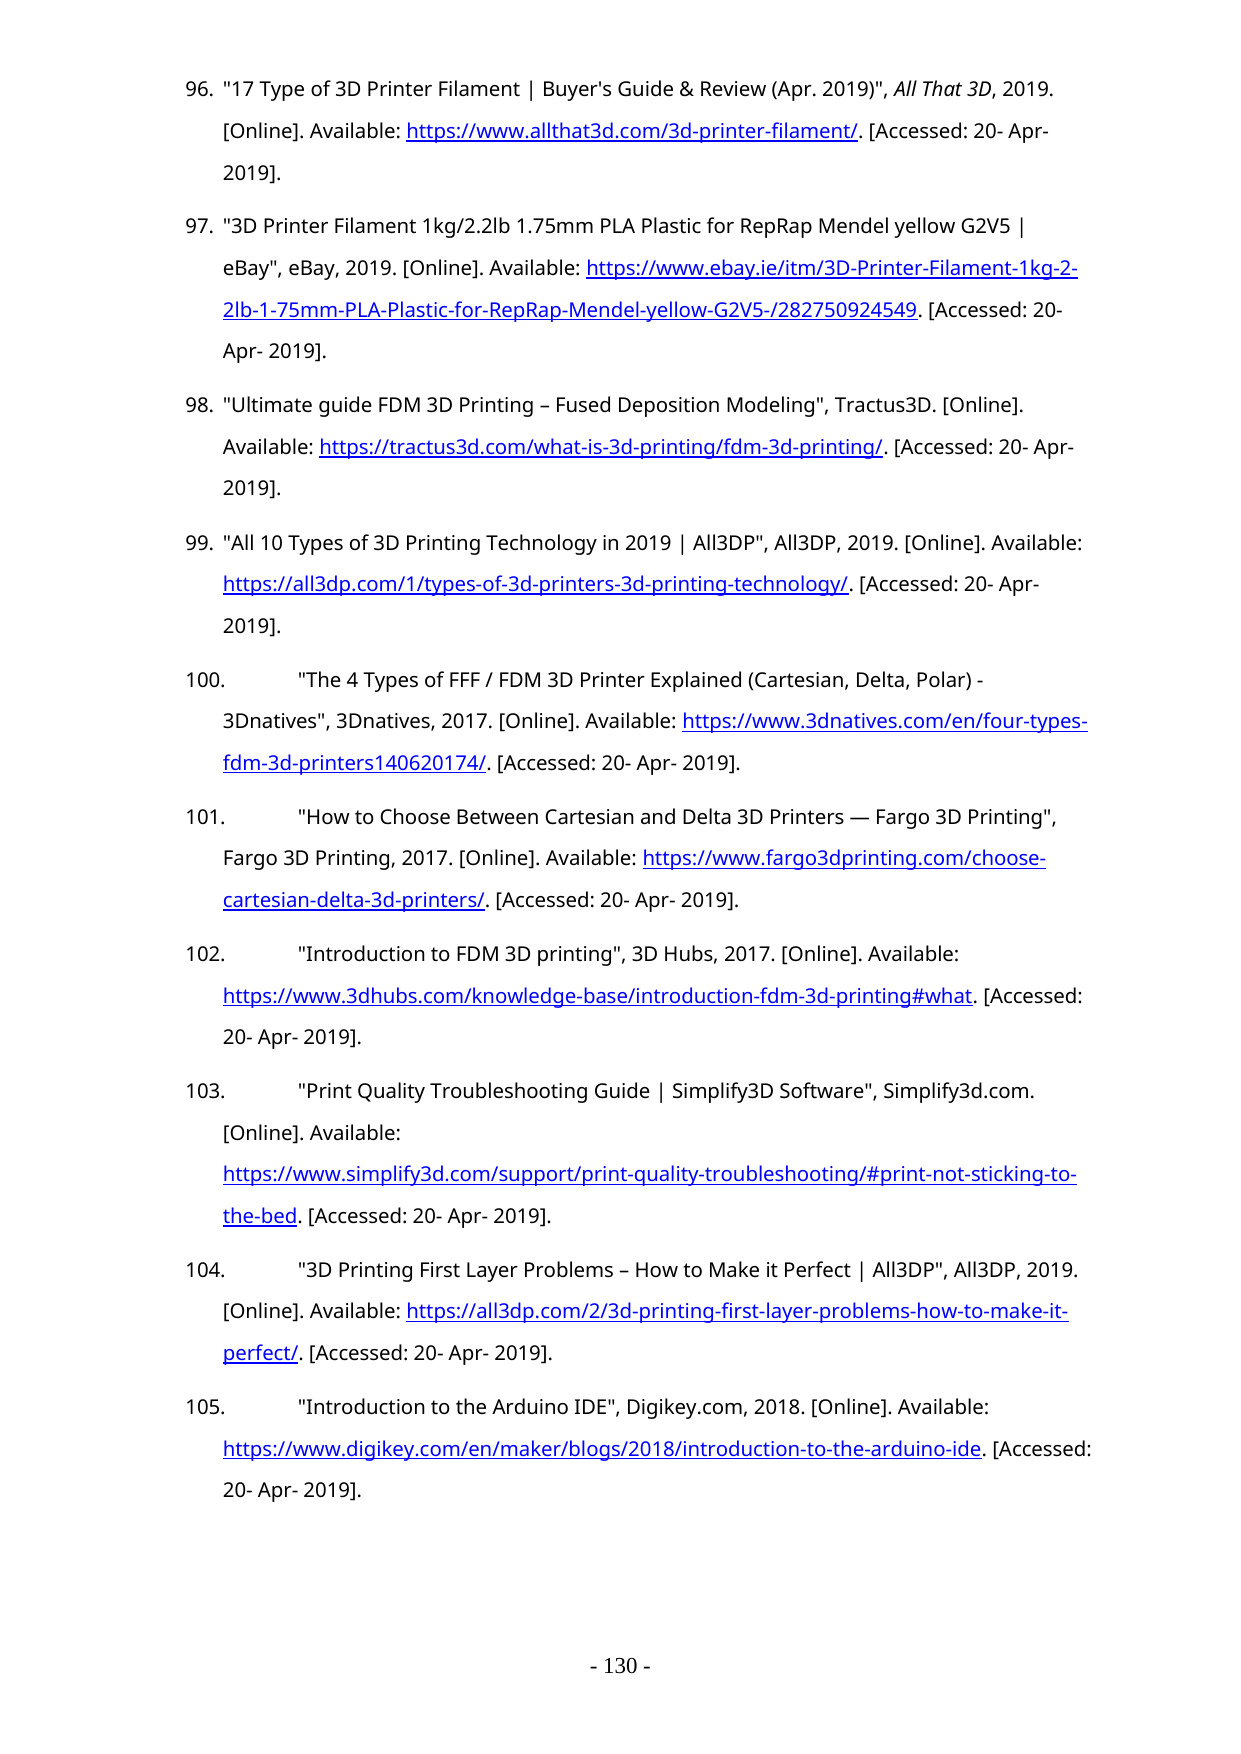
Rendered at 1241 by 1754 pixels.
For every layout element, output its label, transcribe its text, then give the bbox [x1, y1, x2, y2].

list "17 Type of 3D Printer Filament | Buyer's Guide & Review (Apr. 2019)", All That 3D, 2019. [Online]. Available: https://www.allthat3d.com/3d-printer-filament/. [Accessed: 20- Apr- 2019]. [185, 75, 1092, 186]
list "All 10 Types of 3D Printing Technology in 2019 | All3DP", All3DP, 2019. [Online]. Available: https://all3dp.com/1/types-of-3d-printers-3d-printing-technology/. [Accessed: 20- Apr- 2019]. [185, 528, 1092, 639]
list "Print Quality Troubleshooting Guide | Simplify3D Software", Simplify3d.com. [Online]. Available: https://www.simplify3d.com/support/print-quality-troubleshooting/#print-not-sticking-to-the-bed. [Accessed: 20- Apr- 2019]. [185, 1077, 1092, 1229]
list "Introduction to the Arduino IDE", Digikey.com, 2018. [Online]. Available: https://www.digikey.com/en/maker/blogs/2018/introduction-to-the-arduino-ide. [Accessed: 20- Apr- 2019]. [185, 1393, 1092, 1504]
list "Ultimate guide FDM 3D Printing – Fused Deposition Modeling", Tractus3D. [Online]. Available: https://tractus3d.com/what-is-3d-printing/fdm-3d-printing/. [Accessed: 20- Apr- 2019]. [185, 391, 1092, 502]
list "3D Printer Filament 1kg/2.2lb 1.75mm PLA Plastic for RepRap Mendel yellow G2V5 | eBay", eBay, 2019. [Online]. Available: https://www.ebay.ie/itm/3D-Printer-Filament-1kg-2-2lb-1-75mm-PLA-Plastic-for-RepRap-Mendel-yellow-G2V5-/282750924549. [Accessed: 20- Apr- 2019]. [185, 212, 1092, 364]
list "How to Choose Between Cartesian and Delta 3D Printers — Fargo 3D Printing", Fargo 3D Printing, 2017. [Online]. Available: https://www.fargo3dprinting.com/choose-cartesian-delta-3d-printers/. [Accessed: 20- Apr- 2019]. [185, 802, 1092, 913]
list "3D Printing First Layer Problems – How to Make it Perfect | All3DP", All3DP, 2019. [Online]. Available: https://all3dp.com/2/3d-printing-first-layer-problems-how-to-make-it-perfect/. [Accessed: 20- Apr- 2019]. [185, 1256, 1092, 1366]
list "Introduction to FDM 3D printing", 3D Hubs, 2017. [Online]. Available: https://www.3dhubs.com/knowledge-base/introduction-fdm-3d-printing#what. [Accessed: 20- Apr- 2019]. [185, 940, 1092, 1051]
list "The 4 Types of FFF / FDM 3D Printer Explained (Cartesian, Delta, Polar) - 3Dnatives", 3Dnatives, 2017. [Online]. Available: https://www.3dnatives.com/en/four-types-fdm-3d-printers140620174/. [Accessed: 20- Apr- 2019]. [185, 665, 1092, 776]
